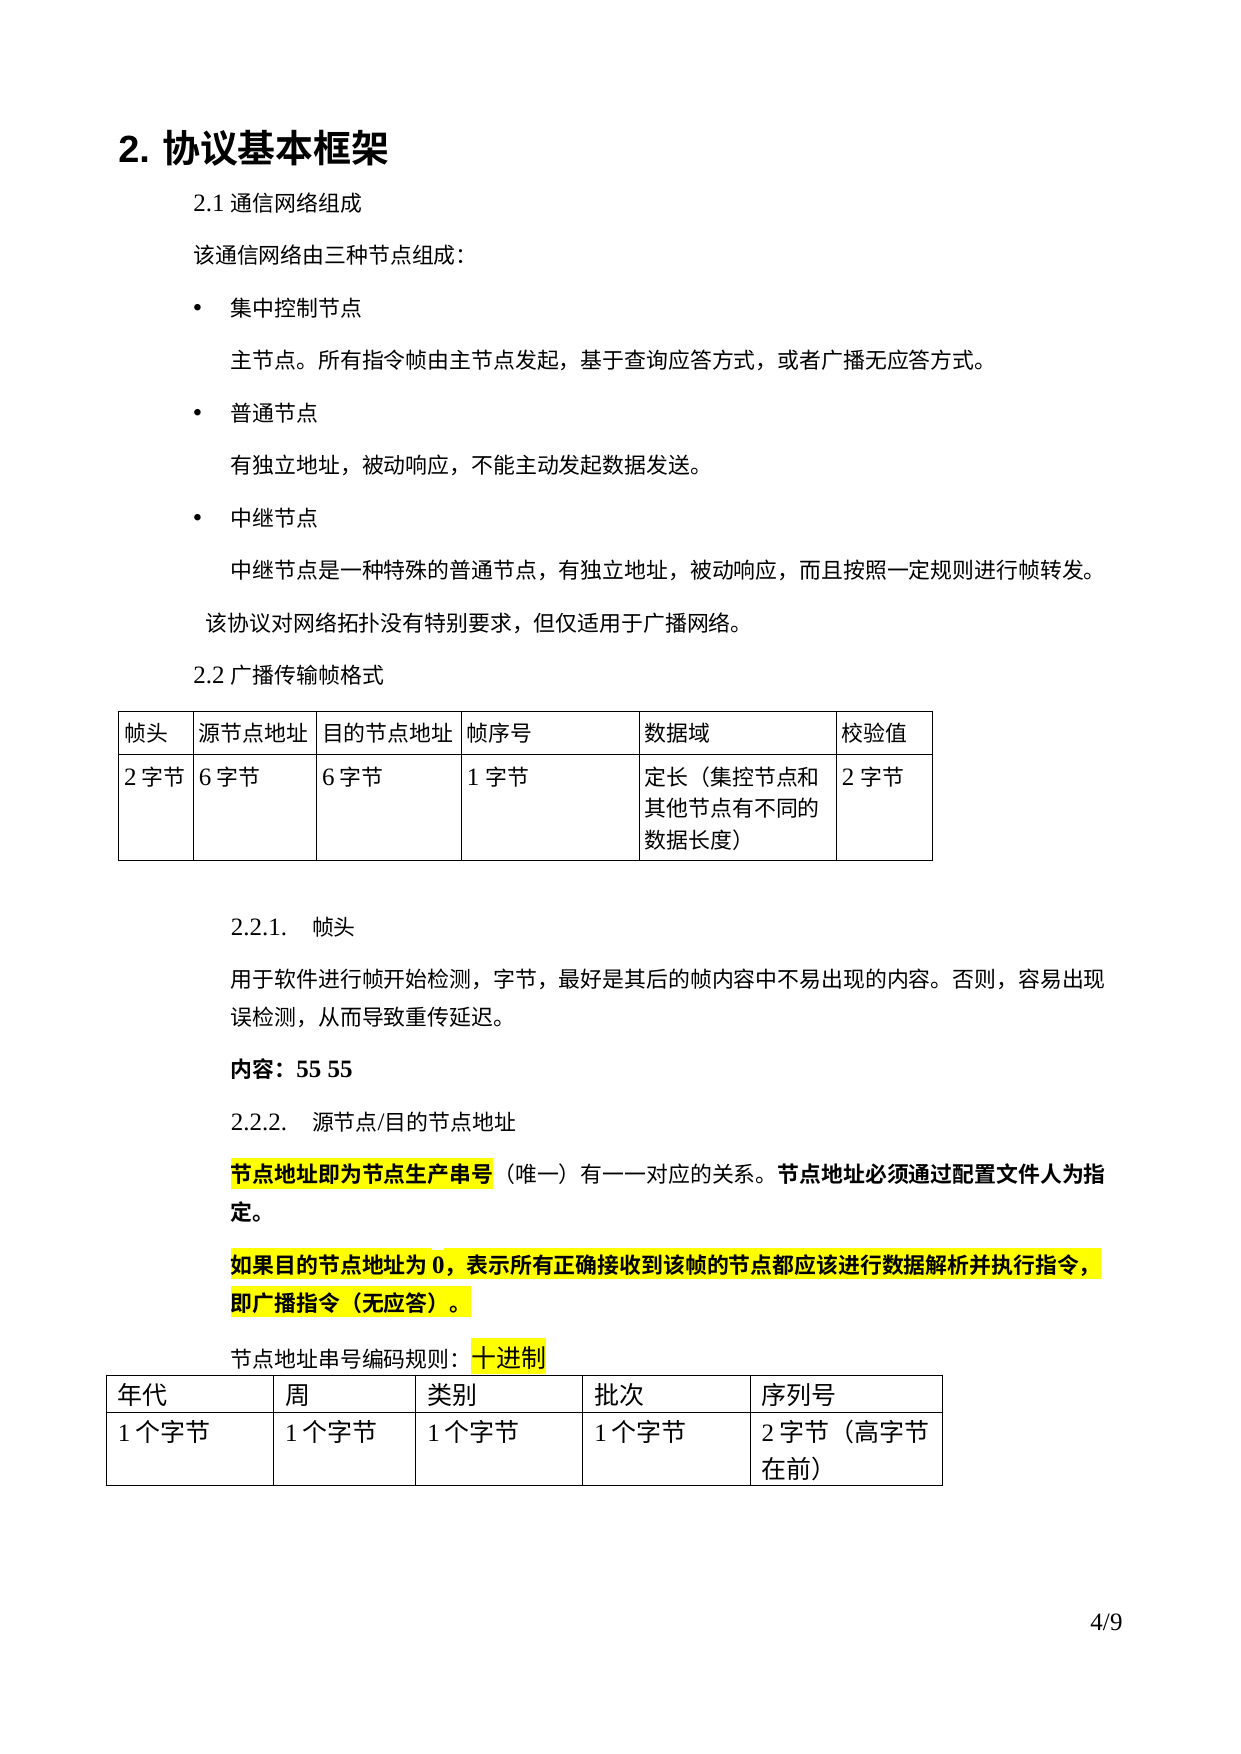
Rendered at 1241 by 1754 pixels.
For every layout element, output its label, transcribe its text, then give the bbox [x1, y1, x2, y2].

table_header 数据域 [640, 712, 836, 754]
table_header 目的节点地址 [317, 712, 461, 754]
table_header 帧序号 [462, 712, 639, 754]
table_cell 2字节（高字节在前） [751, 1413, 942, 1485]
subtitle 协议基本框架 [118, 118, 1122, 173]
list 集中控制节点 [193, 291, 1122, 322]
table_header 批次 [583, 1376, 750, 1412]
table_header 年代 [107, 1376, 273, 1412]
table_cell 6字节 [194, 755, 316, 860]
list 普通节点 [193, 396, 1122, 427]
list 帧头 [231, 909, 1122, 941]
table_cell 1个字节 [274, 1413, 415, 1485]
list 节点地址串号编码规则：十进制 [193, 1338, 1122, 1374]
list 中继节点 [193, 501, 1122, 532]
list 中继节点是一种特殊的普通节点，有独立地址，被动响应，而且按照一定规则进行帧转发。 [193, 553, 1122, 585]
list 用于软件进行帧开始检测，字节，最好是其后的帧内容中不易出现的内容。否则，容易出现误检测，从而导致重传延迟。 [193, 962, 1122, 1032]
list 通信网络组成 [193, 186, 1122, 217]
table_header 帧头 [119, 712, 193, 754]
list 源节点/目的节点地址 [231, 1105, 1122, 1137]
table_cell 1个字节 [583, 1413, 750, 1485]
list 如果目的节点地址为0，表示所有正确接收到该帧的节点都应该进行数据解析并执行指令，即广播指令（无应答）。 [193, 1248, 1122, 1317]
table_cell 6字节 [317, 755, 461, 860]
table_header 源节点地址 [194, 712, 316, 754]
list 主节点。所有指令帧由主节点发起，基于查询应答方式，或者广播无应答方式。 [193, 343, 1122, 375]
text 该协议对网络拓扑没有特别要求，但仅适用于广播网络。 [118, 606, 1122, 637]
table_cell 2字节 [119, 755, 193, 860]
table_header 类别 [416, 1376, 582, 1412]
list 该通信网络由三种节点组成： [156, 238, 1122, 270]
list 内容：55 55 [193, 1052, 1122, 1084]
table_cell 定长（集控节点和其他节点有不同的数据长度） [640, 755, 836, 860]
table_header 校验值 [837, 712, 932, 754]
list 节点地址即为节点生产串号（唯一）有一一对应的关系。节点地址必须通过配置文件人为指定。 [193, 1157, 1122, 1227]
table_cell 2 字节 [837, 755, 932, 860]
table_cell 1个字节 [416, 1413, 582, 1485]
list 广播传输帧格式 [193, 658, 1122, 690]
table_cell 1 字节 [462, 755, 639, 860]
table_header 序列号 [751, 1376, 942, 1412]
list 有独立地址，被动响应，不能主动发起数据发送。 [193, 448, 1122, 480]
table_header 周 [274, 1376, 415, 1412]
table_cell 1个字节 [107, 1413, 273, 1485]
